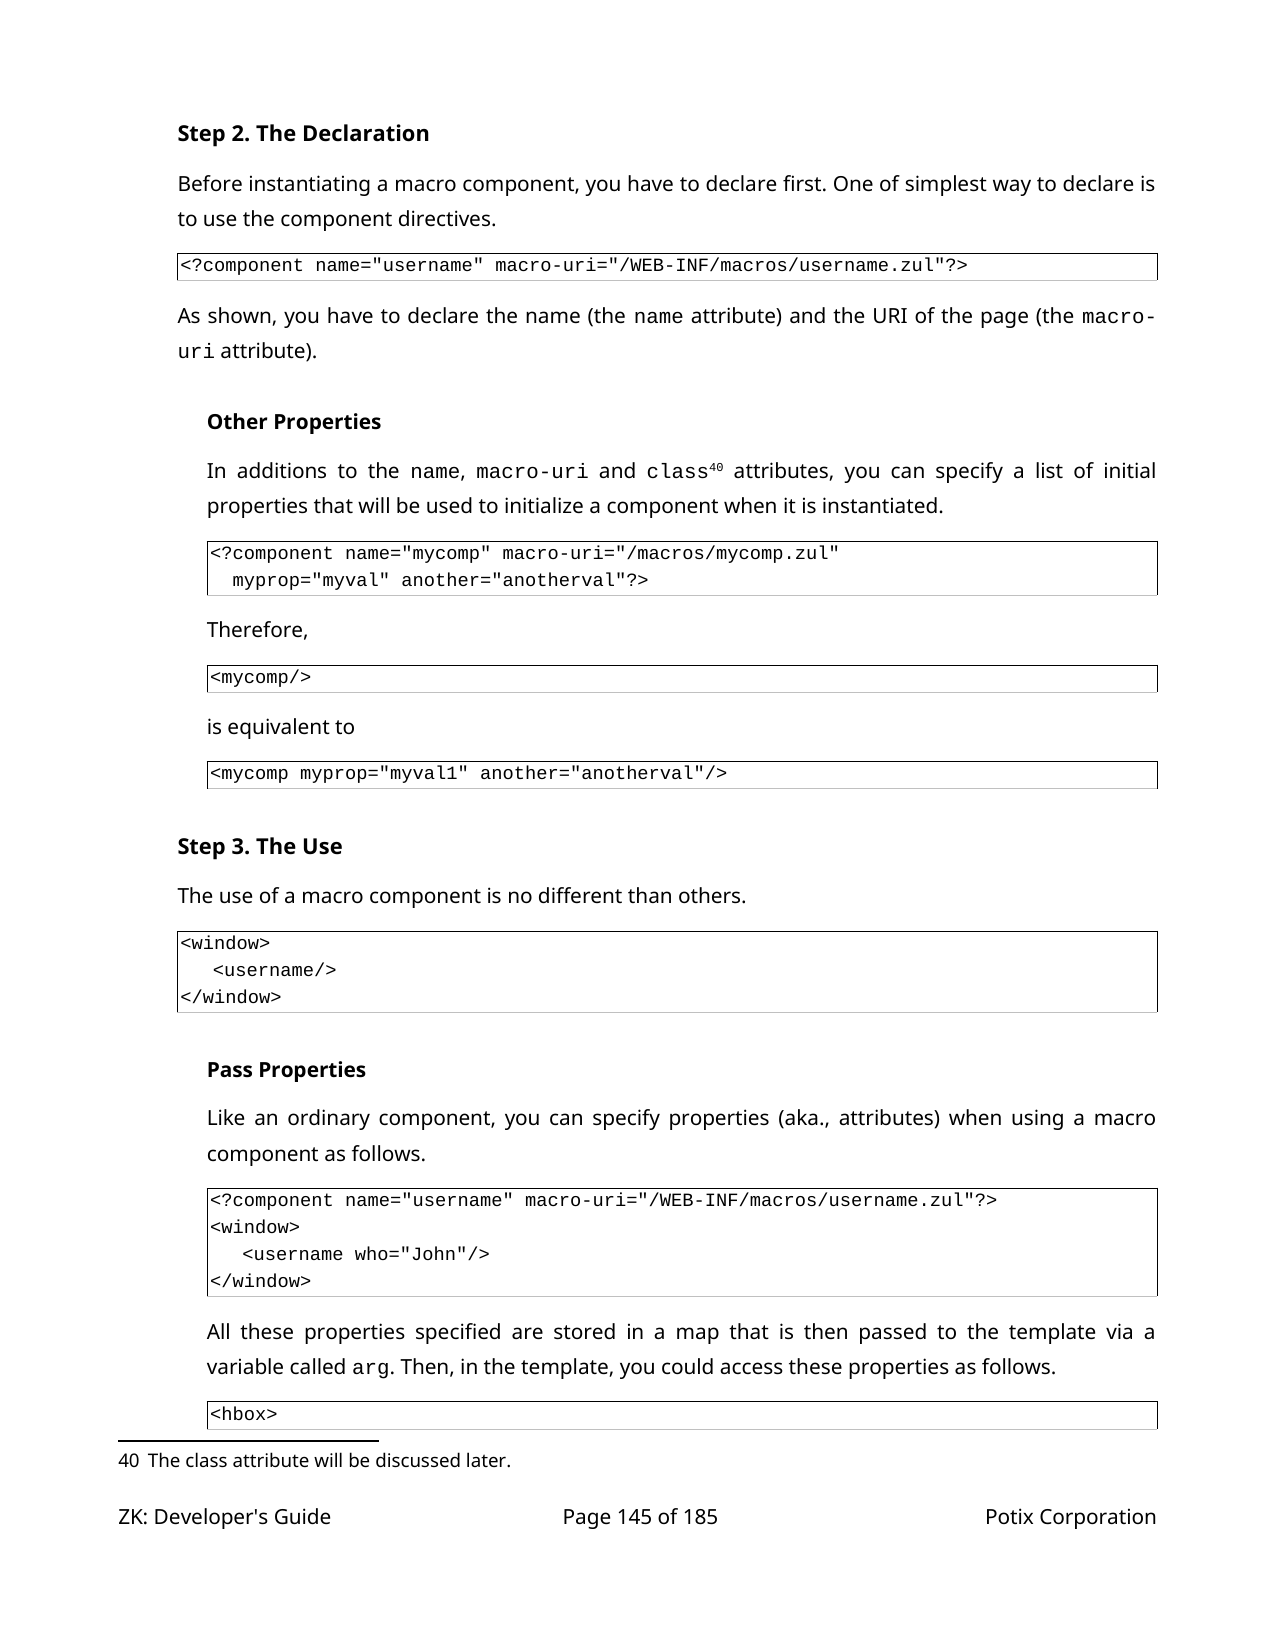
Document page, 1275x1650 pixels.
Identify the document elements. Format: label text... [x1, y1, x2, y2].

text myprop="myval" another="anotherval"?> [208, 568, 1157, 595]
text </window> [178, 985, 1157, 1012]
text The class attribute will be discussed later. [118, 1447, 1157, 1473]
subtitle Step 3. The Use [177, 831, 1157, 861]
text <?component name="mycomp" macro-uri="/macros/mycomp.zul" [208, 542, 1157, 565]
text <?component name="username" macro-uri="/WEB-INF/macros/username.zul"?> [208, 1189, 1157, 1212]
subtitle Pass Properties [207, 1055, 1157, 1083]
text <username who="John"/> [208, 1242, 1157, 1266]
text <window> [178, 932, 1157, 955]
text As shown, you have to declare the name (the name attribute) and the URI of the page (the macro-uri attribute). [177, 301, 1157, 365]
text In additions to the name, macro-uri and class attributes, you can specify a list of initial properties that will be used to initialize a component when it is instantiated. [207, 456, 1157, 520]
text Before instantiating a macro component, you have to declare first. One of simplest way to declare is to use the component directives. [177, 169, 1157, 232]
text </window> [208, 1269, 1157, 1296]
text The use of a macro component is no different than others. [177, 882, 1157, 910]
text <username/> [178, 958, 1157, 982]
text All these properties specified are stored in a map that is then passed to the template via a variable called arg. Then, in the template, you could access these properties as follows. [207, 1317, 1157, 1381]
text <hbox> [208, 1402, 1157, 1429]
text is equivalent to [207, 712, 1157, 741]
subtitle Other Properties [207, 407, 1157, 436]
text <mycomp myprop="myval1" another="anotherval"/> [208, 762, 1157, 788]
text <mycomp/> [208, 666, 1157, 692]
text <window> [208, 1215, 1157, 1239]
text Therefore, [207, 616, 1157, 644]
text <?component name="username" macro-uri="/WEB-INF/macros/username.zul"?> [178, 254, 1157, 280]
text Like an ordinary component, you can specify properties (aka., attributes) when using a macro component as follows. [207, 1103, 1157, 1167]
subtitle Step 2. The Declaration [177, 118, 1157, 148]
